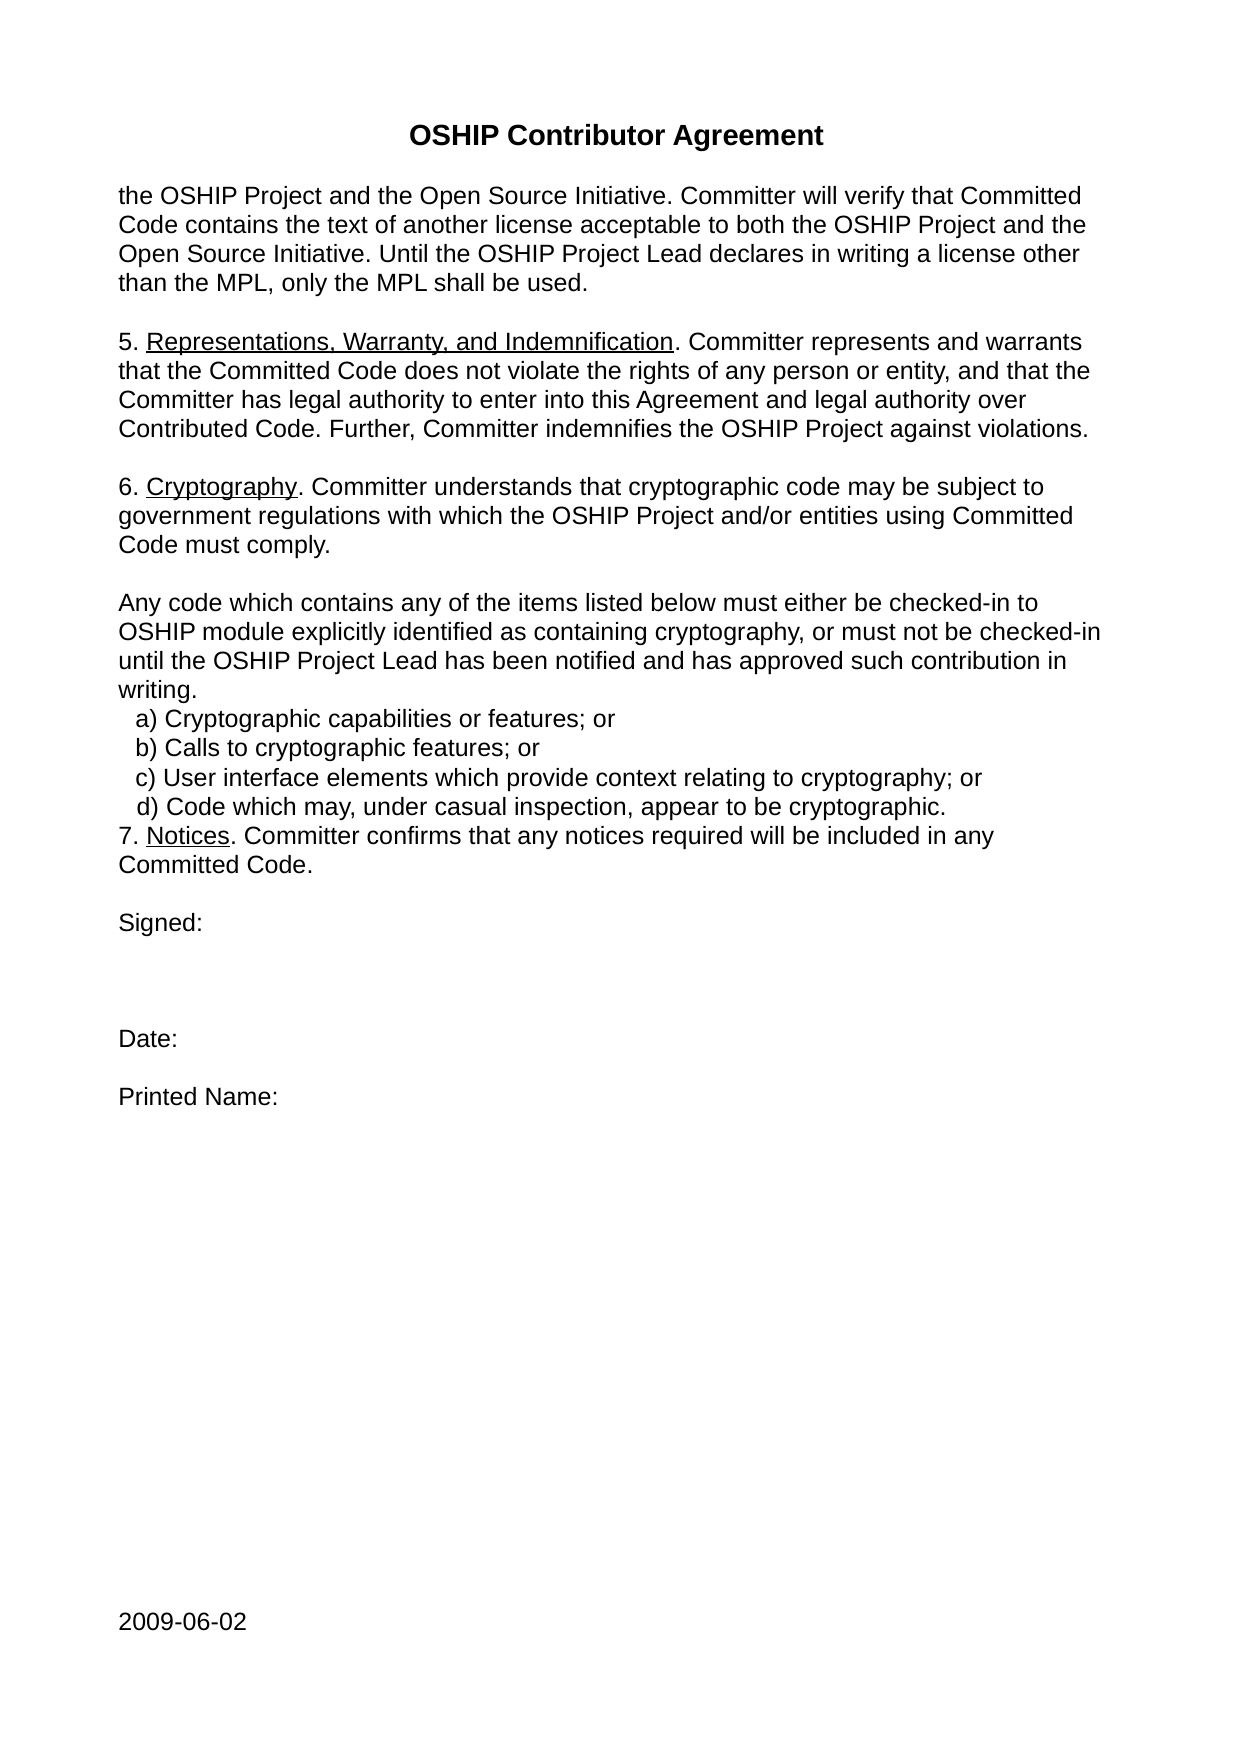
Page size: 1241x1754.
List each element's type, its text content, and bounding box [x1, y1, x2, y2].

text Any code which contains any of the items listed below must either be checked-in to OSHIP module explicitly identified as containing cryptography, or must not be checked-in until the OSHIP Project Lead has been notified and has approved such contribution in writing. [118, 588, 1122, 704]
text Date: [118, 1024, 1122, 1053]
text b) Calls to cryptographic features; or [44, 733, 1122, 762]
text 6. Cryptography. Committer understands that cryptographic code may be subject to government regulations with which the OSHIP Project and/or entities using Committed Code must comply. [118, 472, 1122, 559]
text a) Cryptographic capabilities or features; or [44, 704, 1122, 733]
text 7. Notices. Committer confirms that any notices required will be included in any Committed Code. [118, 821, 1122, 879]
text the OSHIP Project and the Open Source Initiative. Committer will verify that Committed Code contains the text of another license acceptable to both the OSHIP Project and the Open Source Initiative. Until the OSHIP Project Lead declares in writing a license other than the MPL, only the MPL shall be used. [118, 181, 1122, 297]
text Printed Name: [118, 1082, 1122, 1111]
text c) User interface elements which provide context relating to cryptography; or [44, 762, 1122, 791]
text Signed: [118, 908, 1122, 937]
text 5. Representations, Warranty, and Indemnification. Committer represents and warrants that the Committed Code does not violate the rights of any person or entity, and that the Committer has legal authority to enter into this Agreement and legal authority over Contributed Code. Further, Committer indemnifies the OSHIP Project against violations. [118, 326, 1122, 443]
text d) Code which may, under casual inspection, appear to be cryptographic. [81, 791, 1122, 821]
